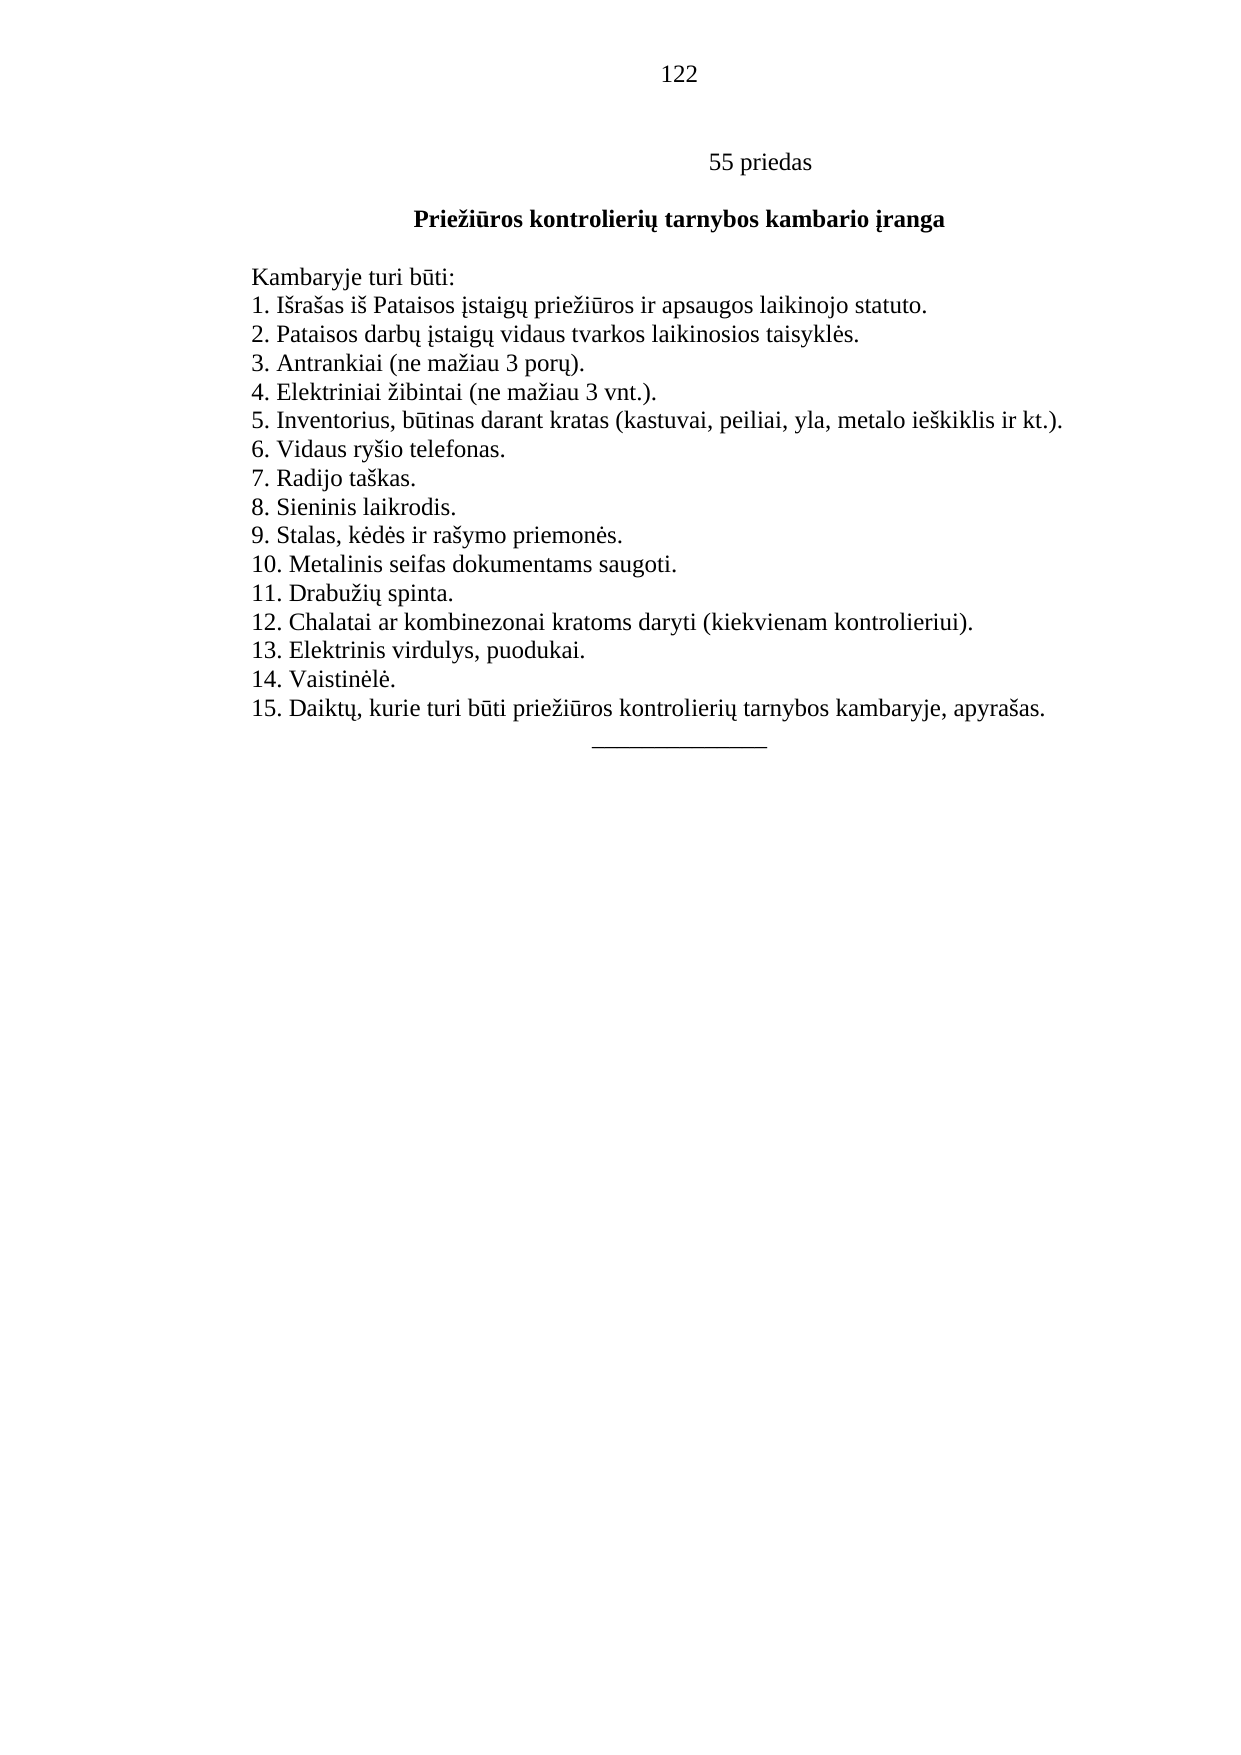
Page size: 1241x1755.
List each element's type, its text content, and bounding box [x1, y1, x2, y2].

text 3. Antrankiai (ne mažiau 3 porų). [177, 348, 1181, 377]
text 13. Elektrinis virdulys, puodukai. [177, 636, 1181, 664]
text ______________ [177, 722, 1181, 751]
text 8. Sieninis laikrodis. [177, 492, 1181, 521]
text 10. Metalinis seifas dokumentams saugoti. [177, 549, 1181, 578]
text 5. Inventorius, būtinas darant kratas (kastuvai, peiliai, yla, metalo ieškiklis ir kt.). [177, 406, 1181, 434]
text 1. Išrašas iš Pataisos įstaigų priežiūros ir apsaugos laikinojo statuto. [177, 291, 1181, 319]
text 9. Stalas, kėdės ir rašymo priemonės. [177, 521, 1181, 549]
text 15. Daiktų, kurie turi būti priežiūros kontrolierių tarnybos kambaryje, apyrašas. [177, 693, 1181, 722]
text 14. Vaistinėlė. [177, 664, 1181, 693]
text 4. Elektriniai žibintai (ne mažiau 3 vnt.). [177, 377, 1181, 406]
text 55 priedas [177, 147, 1181, 176]
text Priežiūros kontrolierių tarnybos kambario įranga [177, 204, 1181, 233]
text 6. Vidaus ryšio telefonas. [177, 434, 1181, 463]
text 2. Pataisos darbų įstaigų vidaus tvarkos laikinosios taisyklės. [177, 319, 1181, 348]
text 12. Chalatai ar kombinezonai kratoms daryti (kiekvienam kontrolieriui). [177, 607, 1181, 636]
text 7. Radijo taškas. [177, 463, 1181, 492]
text 11. Drabužių spinta. [177, 578, 1181, 607]
text Kambaryje turi būti: [177, 262, 1181, 291]
